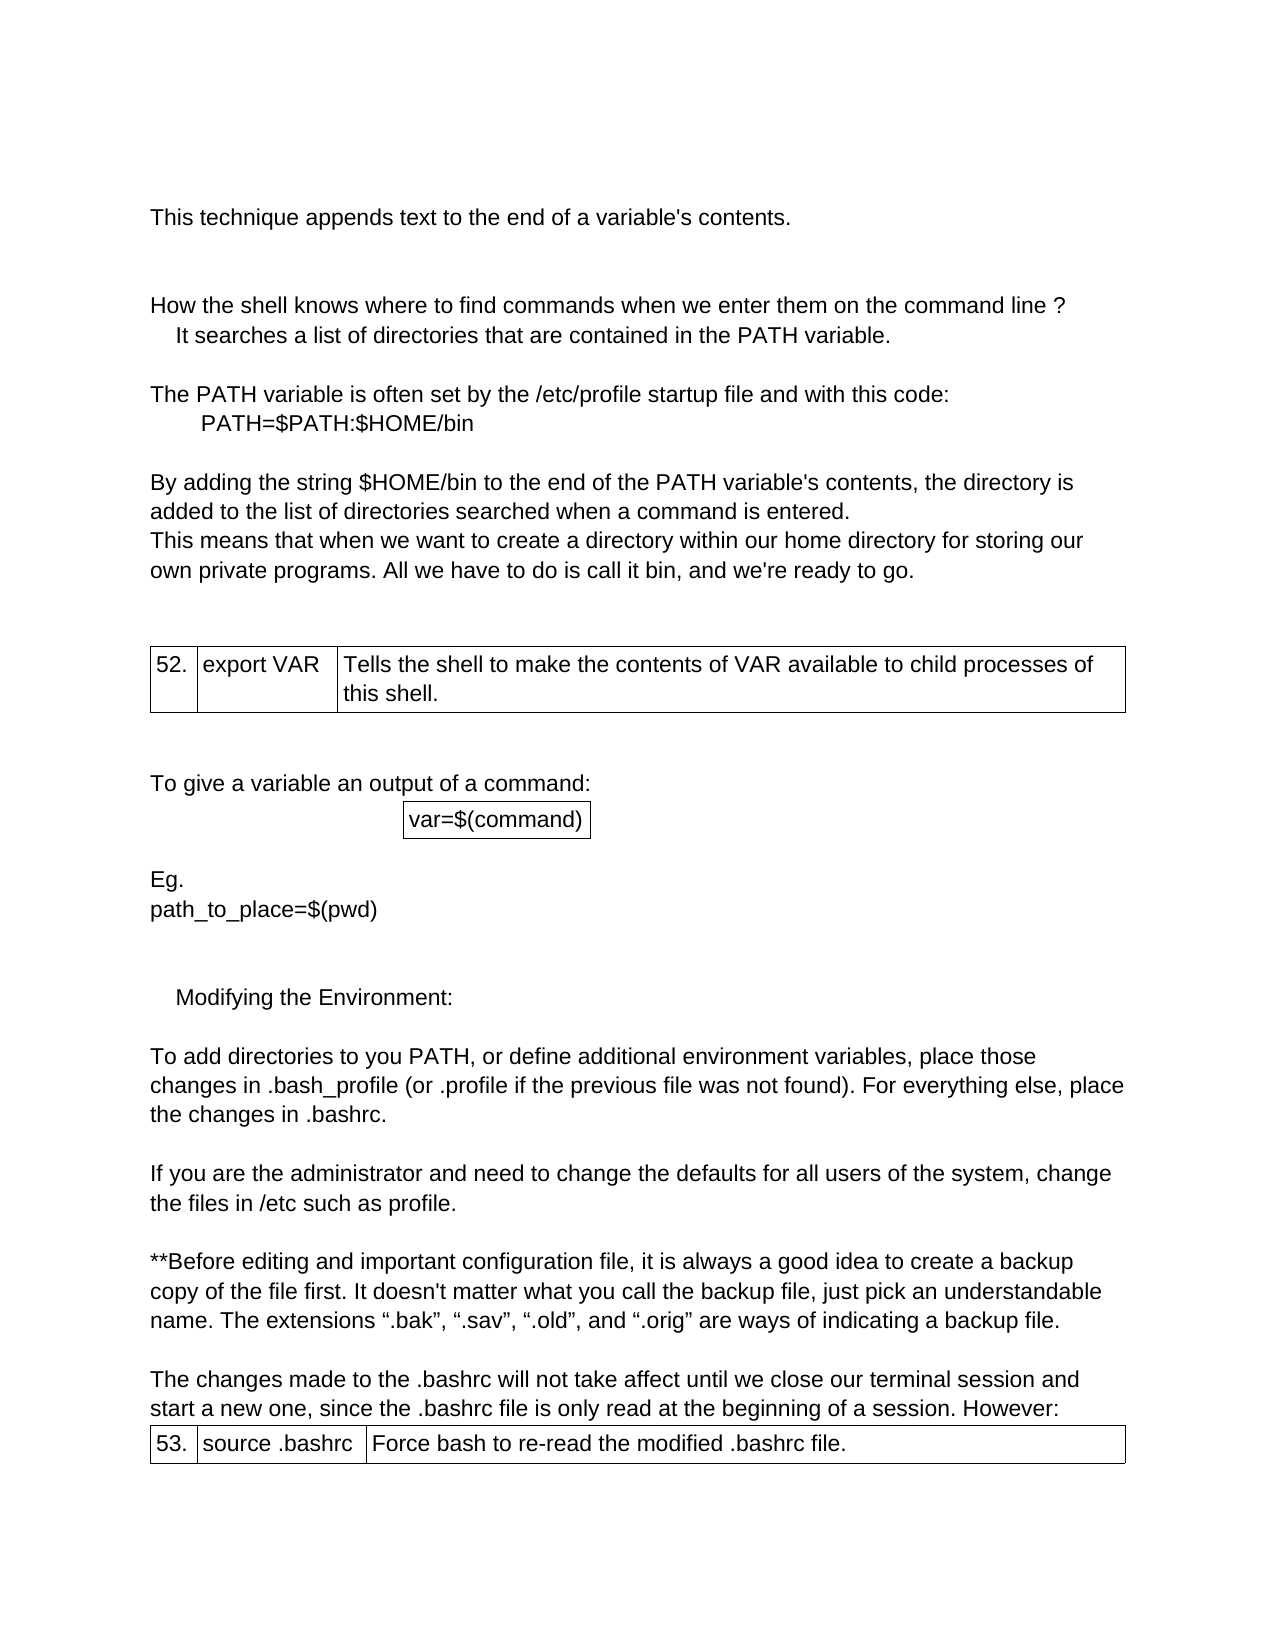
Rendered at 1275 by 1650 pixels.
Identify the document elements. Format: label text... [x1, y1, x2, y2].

text By adding the string $HOME/bin to the end of the PATH variable's contents, the directory is added to the list of directories searched when a command is entered. [150, 469, 1125, 524]
text The changes made to the .bashrc will not take affect until we close our terminal session and start a new one, since the .bashrc file is only read at the beginning of a session. However: [150, 1367, 1125, 1422]
text Modifying the Environment: [150, 985, 1125, 1010]
table_header var=$(command) [404, 802, 590, 838]
table_header export VAR [198, 647, 337, 712]
text If you are the administrator and need to change the defaults for all users of the system, change the files in /etc such as profile. [150, 1161, 1125, 1216]
text How the shell knows where to find commands when we enter them on the command line ? [150, 293, 1125, 319]
table_header Force bash to re-read the modified .bashrc file. [367, 1426, 1125, 1462]
table_header 52. [151, 647, 197, 712]
table_header Tells the shell to make the contents of VAR available to child processes of this shell. [338, 647, 1125, 712]
text The PATH variable is often set by the /etc/profile startup file and with this code: [150, 381, 1125, 407]
text **Before editing and important configuration file, it is always a good idea to create a backup copy of the file first. It doesn't matter what you call the backup file, just pick an understandable name. The extensions “.bak”, “.sav”, “.old”, and “.orig” are ways of indicating a backup file. [150, 1249, 1125, 1333]
text It searches a list of directories that are contained in the PATH variable. [150, 323, 1125, 348]
text This means that when we want to create a directory within our home directory for storing our own private programs. All we have to do is call it bin, and we're ready to go. [150, 528, 1125, 583]
text To give a variable an output of a command: [150, 771, 1125, 797]
table_header 53. [151, 1426, 197, 1462]
table_header source .bashrc [198, 1426, 366, 1462]
text To add directories to you PATH, or define additional environment variables, place those changes in .bash_profile (or .profile if the previous file was not found). For everything else, place the changes in .bashrc. [150, 1043, 1125, 1128]
text This technique appends text to the end of a variable's contents. [150, 205, 1125, 231]
text PATH=$PATH:$HOME/bin [150, 411, 1125, 436]
text path_to_place=$(pwd) [150, 897, 1125, 922]
text Eg. [150, 867, 1125, 893]
